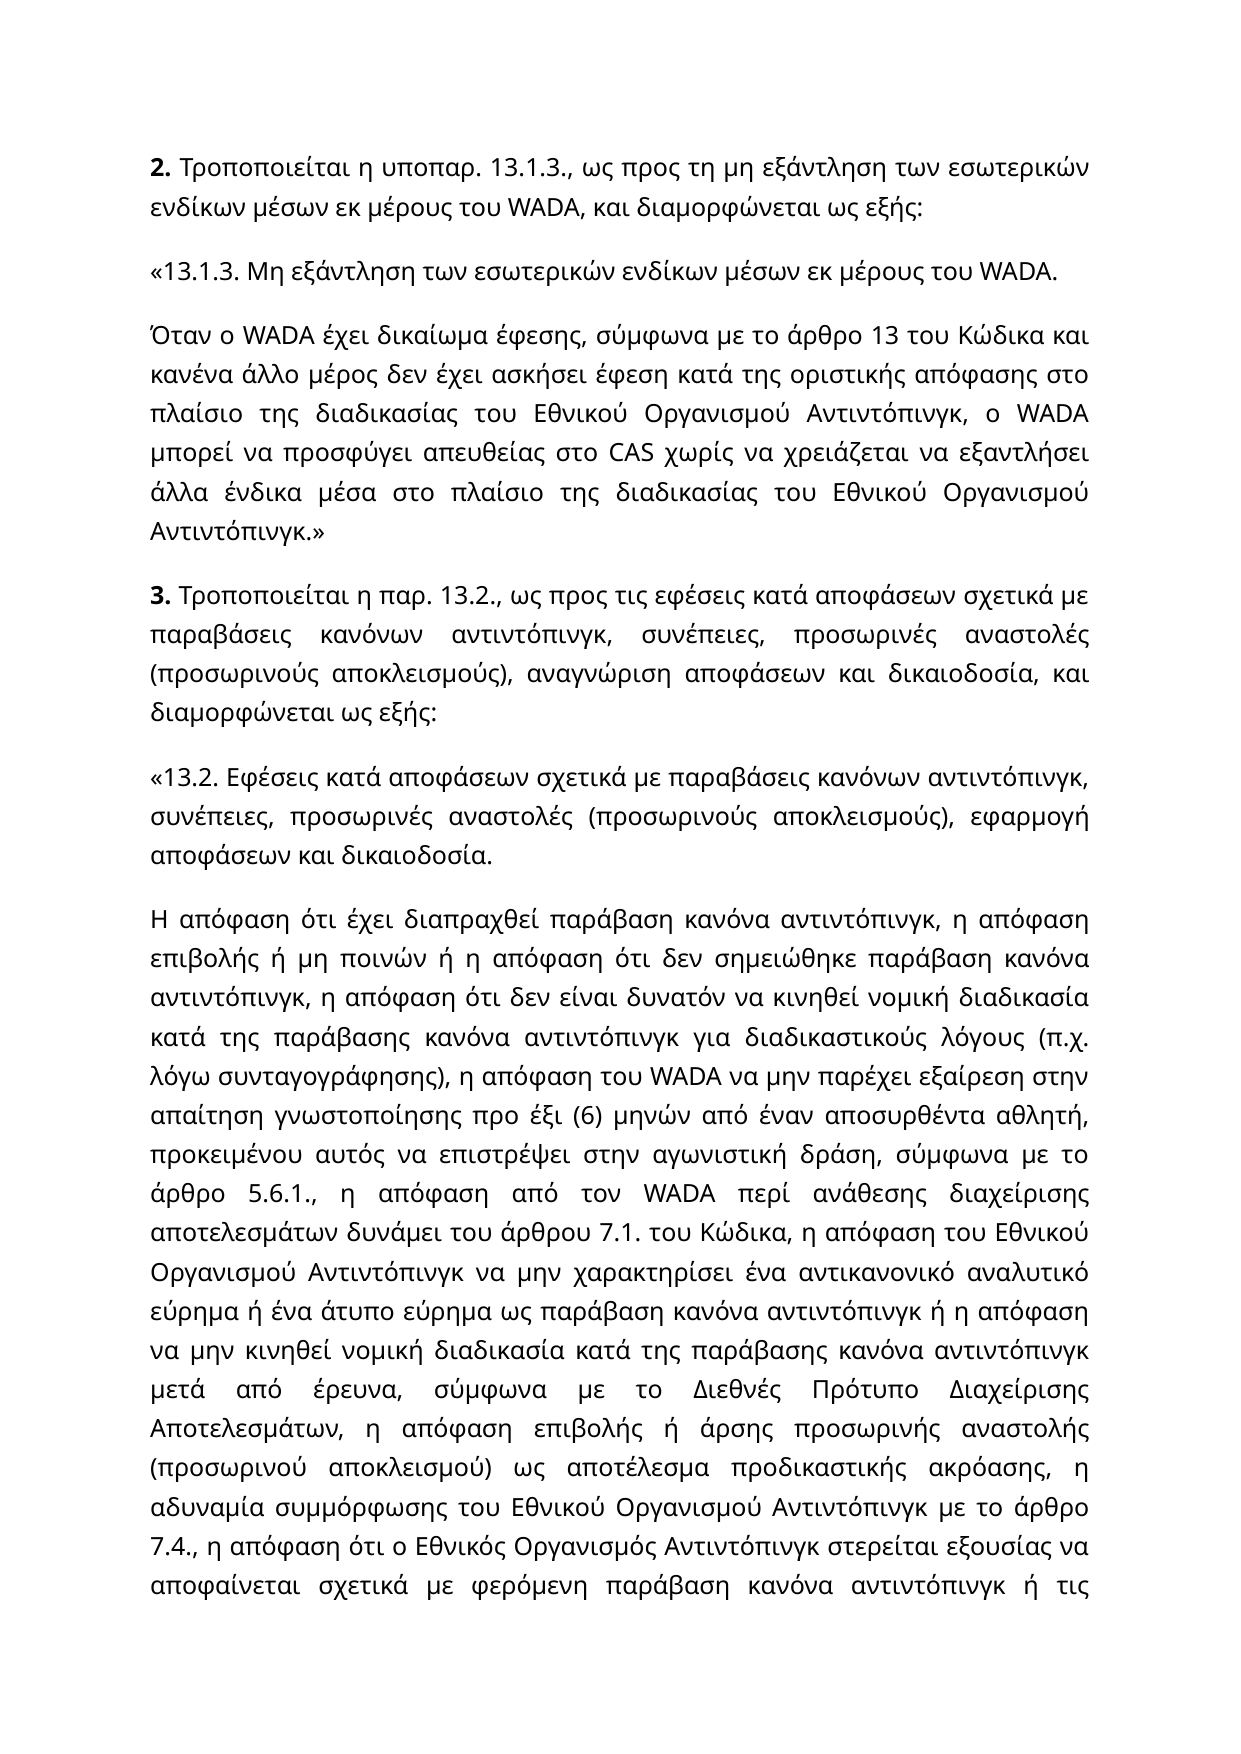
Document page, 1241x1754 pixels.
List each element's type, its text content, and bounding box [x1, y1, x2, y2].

text Όταν ο WADA έχει δικαίωμα έφεσης, σύμφωνα με το άρθρο 13 του Κώδικα και κανένα άλλο μέρος δεν έχει ασκήσει έφεση κατά της οριστικής απόφασης στο πλαίσιο της διαδικασίας του Εθνικού Οργανισμού Αντιντόπινγκ, ο WADA μπορεί να προσφύγει απευθείας στο CAS χωρίς να χρειάζεται να εξαντλήσει άλλα ένδικα μέσα στο πλαίσιο της διαδικασίας του Εθνικού Οργανισμού Αντιντόπινγκ.» [150, 317, 1090, 547]
text «13.2. Εφέσεις κατά αποφάσεων σχετικά με παραβάσεις κανόνων αντιντόπινγκ, συνέπειες, προσωρινές αναστολές (προσωρινούς αποκλεισμούς), εφαρμογή αποφάσεων και δικαιοδοσία. [150, 759, 1090, 872]
text «13.1.3. Μη εξάντληση των εσωτερικών ενδίκων μέσων εκ μέρους του WADA. [150, 253, 1090, 287]
text 2. Τροποποιείται η υποπαρ. 13.1.3., ως προς τη μη εξάντληση των εσωτερικών ενδίκων μέσων εκ μέρους του WADA, και διαμορφώνεται ως εξής: [150, 150, 1090, 223]
text Η απόφαση ότι έχει διαπραχθεί παράβαση κανόνα αντιντόπινγκ, η απόφαση επιβολής ή μη ποινών ή η απόφαση ότι δεν σημειώθηκε παράβαση κανόνα αντιντόπινγκ, η απόφαση ότι δεν είναι δυνατόν να κινηθεί νομική διαδικασία κατά της παράβασης κανόνα αντιντόπινγκ για διαδικαστικούς λόγους (π.χ. λόγω συνταγογράφησης), η απόφαση του WADA να μην παρέχει εξαίρεση στην απαίτηση γνωστοποίησης προ έξι (6) μηνών από έναν αποσυρθέντα αθλητή, προκειμένου αυτός να επιστρέψει στην αγωνιστική δράση, σύμφωνα με το άρθρο 5.6.1., η απόφαση από τον WADA περί ανάθεσης διαχείρισης αποτελεσμάτων δυνάμει του άρθρου 7.1. του Κώδικα, η απόφαση του Εθνικού Οργανισμού Αντιντόπινγκ να μην χαρακτηρίσει ένα αντικανονικό αναλυτικό εύρημα ή ένα άτυπο εύρημα ως παράβαση κανόνα αντιντόπινγκ ή η απόφαση να μην κινηθεί νομική διαδικασία κατά της παράβασης κανόνα αντιντόπινγκ μετά από έρευνα, σύμφωνα με το Διεθνές Πρότυπο Διαχείρισης Αποτελεσμάτων, η απόφαση επιβολής ή άρσης προσωρινής αναστολής (προσωρινού αποκλεισμού) ως αποτέλεσμα προδικαστικής ακρόασης, η αδυναμία συμμόρφωσης του Εθνικού Οργανισμού Αντιντόπινγκ με το άρθρο 7.4., η απόφαση ότι ο Εθνικός Οργανισμός Αντιντόπινγκ στερείται εξουσίας να αποφαίνεται σχετικά με φερόμενη παράβαση κανόνα αντιντόπινγκ ή τις [150, 902, 1090, 1602]
text 3. Τροποποιείται η παρ. 13.2., ως προς τις εφέσεις κατά αποφάσεων σχετικά με παραβάσεις κανόνων αντιντόπινγκ, συνέπειες, προσωρινές αναστολές (προσωρινούς αποκλεισμούς), αναγνώριση αποφάσεων και δικαιοδοσία, και διαμορφώνεται ως εξής: [150, 577, 1090, 729]
